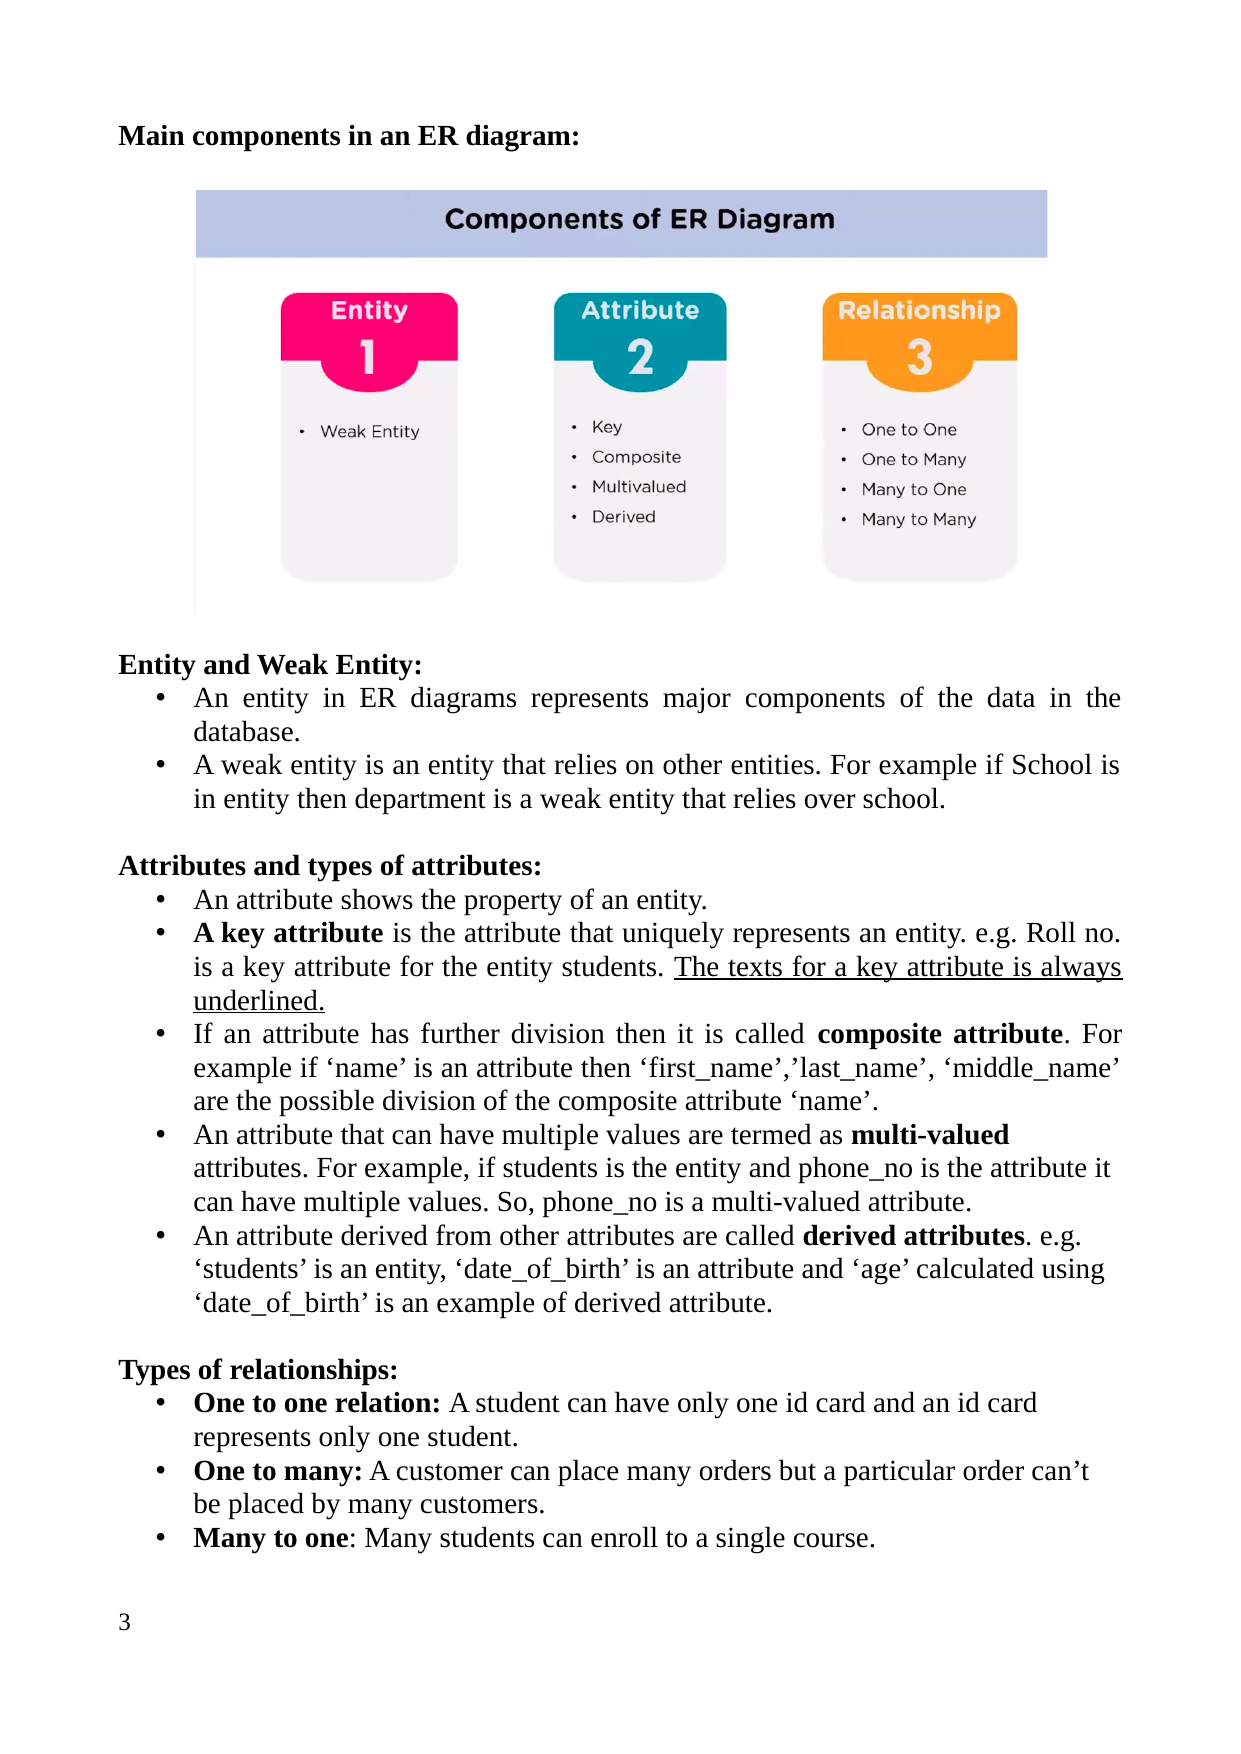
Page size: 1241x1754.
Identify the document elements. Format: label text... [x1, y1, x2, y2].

list An attribute shows the property of an entity. [156, 882, 1122, 915]
list Types of relationships: [81, 1352, 1122, 1385]
list Many to one: Many students can enroll to a single course. [118, 1520, 1122, 1553]
list One to many: A customer can place many orders but a particular order can’t be placed by many customers. [156, 1453, 1122, 1520]
list If an attribute has further division then it is called composite attribute. For example if ‘name’ is an attribute then ‘first_name’,’last_name’, ‘middle_name’ are the possible division of the composite attribute ‘name’. [156, 1016, 1122, 1117]
list A weak entity is an entity that relies on other entities. For example if School is in entity then department is a weak entity that relies over school. [156, 747, 1122, 815]
picture [192, 190, 818, 614]
text Attributes and types of attributes: [118, 848, 1122, 882]
list An entity in ER diagrams represents major components of the data in the database. [156, 680, 1122, 747]
text Entity and Weak Entity: [118, 647, 1122, 680]
list One to one relation: A student can have only one id card and an id card represents only one student. [156, 1385, 1122, 1453]
list A key attribute is the attribute that uniquely represents an entity. e.g. Roll no. is a key attribute for the entity students. The texts for a key attribute is always underlined. [156, 915, 1122, 1016]
list An attribute derived from other attributes are called derived attributes. e.g. ‘students’ is an entity, ‘date_of_birth’ is an attribute and ‘age’ calculated using ‘date_of_birth’ is an example of derived attribute. [156, 1218, 1122, 1318]
list An attribute that can have multiple values are termed as multi-valued attributes. For example, if students is the entity and phone_no is the attribute it can have multiple values. So, phone_no is a multi-valued attribute. [156, 1117, 1122, 1218]
text Main components in an ER diagram: [118, 118, 1122, 152]
